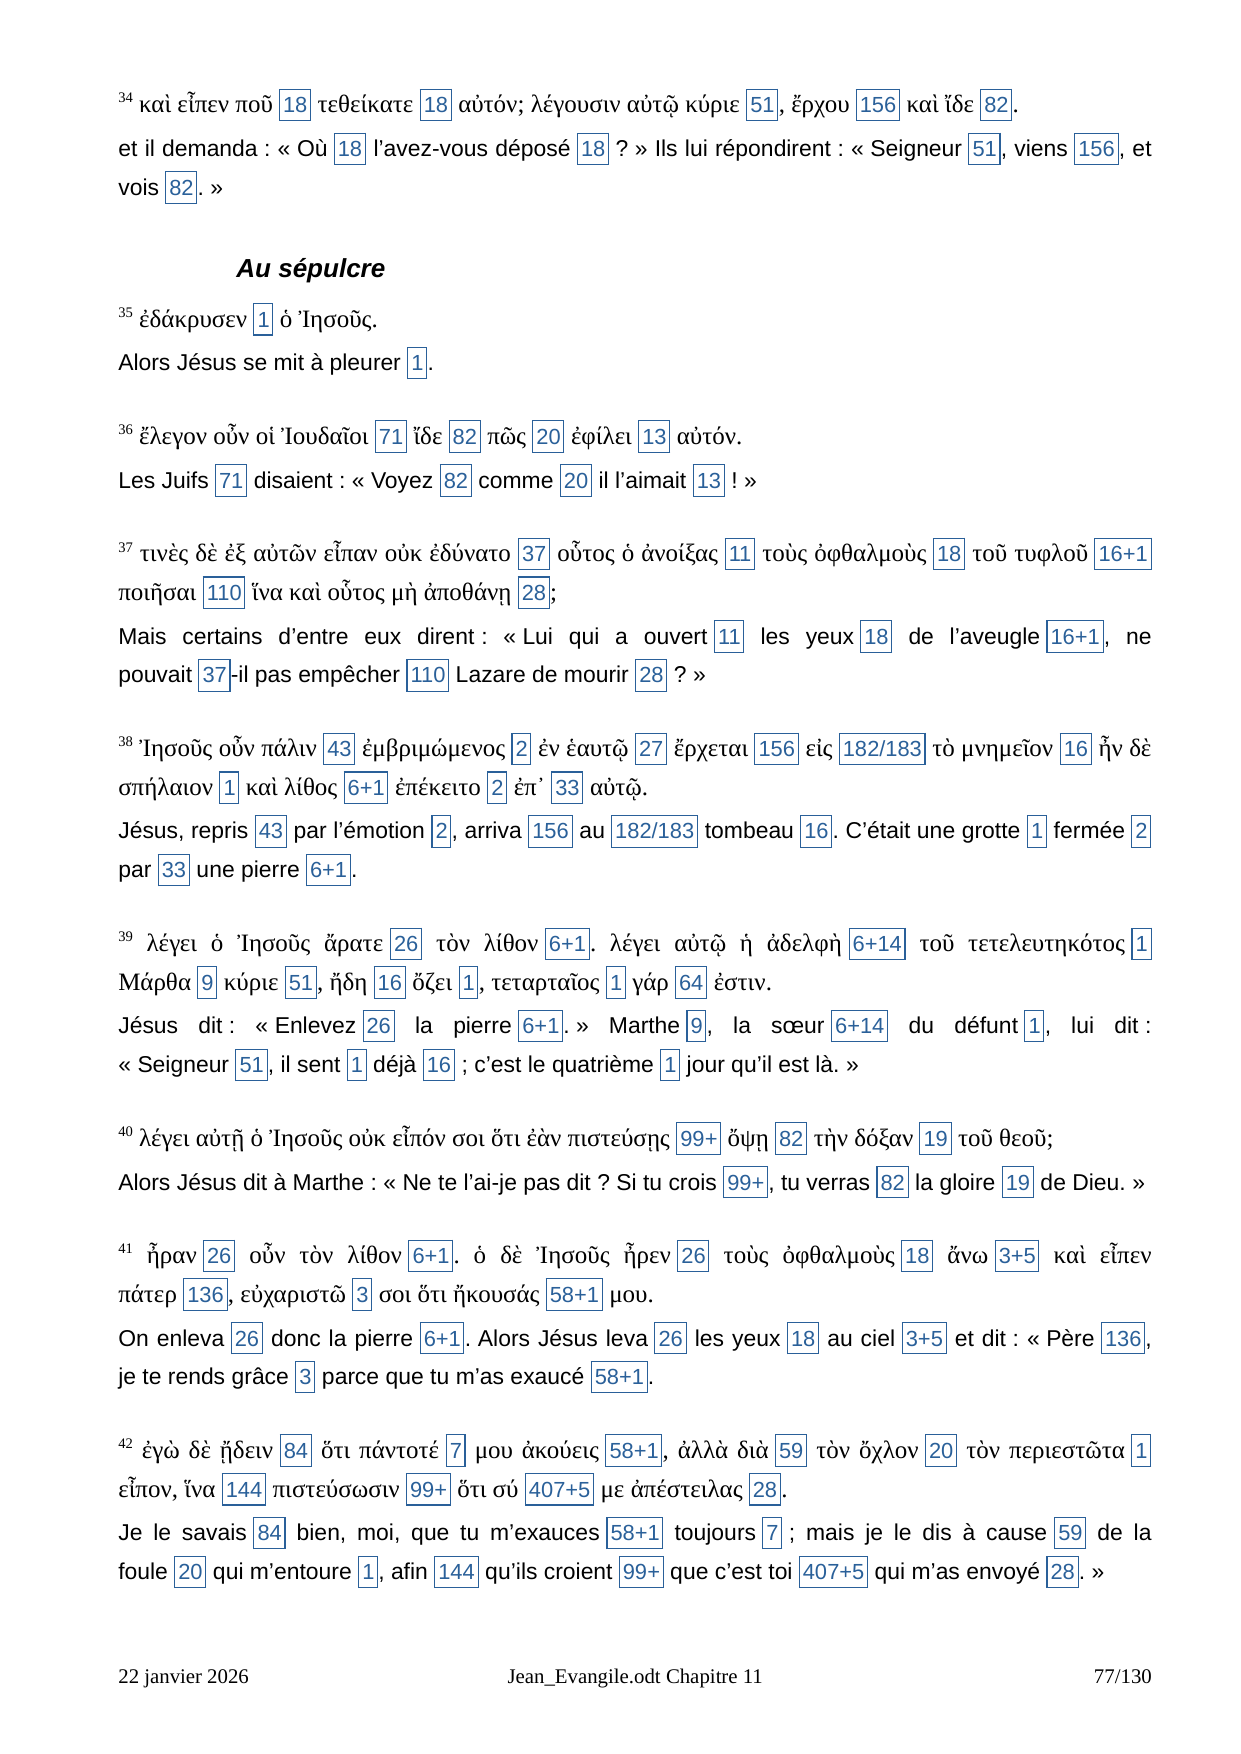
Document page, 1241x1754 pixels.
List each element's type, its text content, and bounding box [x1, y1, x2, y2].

text 1 [254, 304, 272, 334]
text ἴδε [407, 420, 449, 453]
text 99+ [677, 1123, 720, 1154]
text ὄψῃ [721, 1122, 775, 1155]
text ! » [725, 464, 1152, 497]
text , tu verras [768, 1166, 876, 1198]
text de Dieu. » [1034, 1166, 1152, 1198]
text 82 [878, 1167, 908, 1197]
text 1 [408, 348, 426, 378]
text 82 [776, 1123, 806, 1154]
text 71 [376, 421, 406, 452]
text Mais certains d’entre eux dirent : « Lui qui a ouvert 11 les yeux 18 de l’aveugle 16+1, ne pouvait 37-il pas empêcher 110 Lazare de mourir 28 ? » [118, 620, 1152, 692]
text 20 [533, 421, 563, 452]
text Les Juifs [118, 464, 215, 497]
text comme [472, 464, 560, 497]
text τὴν δόξαν [807, 1122, 919, 1155]
text il l’aimait [592, 464, 693, 497]
text et il demanda : « Où 18 l’avez-vous déposé 18 ? » Ils lui répondirent : « Seigneur 51, viens 156, et vois 82. » [118, 132, 1152, 204]
text πῶς [481, 420, 532, 453]
text 20 [561, 465, 591, 496]
text 82 [441, 465, 471, 496]
text Alors Jésus dit à Marthe : « Ne te l’ai-je pas dit ? Si tu crois [118, 1166, 723, 1198]
text 36 ἔλεγον οὖν οἱ Ἰουδαῖοι [118, 420, 375, 453]
text 40 λέγει αὐτῇ ὁ Ἰησοῦς οὐκ εἶπόν σοι ὅτι ἐὰν πιστεύσῃς [118, 1122, 676, 1155]
text αὐτόν; λέγουσιν αὐτῷ κύριε 51 [452, 88, 777, 121]
text τεθείκατε 18 [311, 88, 451, 121]
text . [427, 347, 1152, 379]
text la gloire [909, 1166, 1002, 1198]
text 39 λέγει ὁ Ἰησοῦς ἄρατε 26 τὸν λίθον 6+1. λέγει αὐτῷ ἡ ἀδελφὴ 6+14 τοῦ τετελευτηκότος 1 Μάρθα 9 κύριε 51, ἤδη 16 ὄζει 1, τεταρταῖος 1 γάρ 64 ἐστιν. [118, 927, 1152, 999]
text Jésus dit : « Enlevez 26 la pierre 6+1. » Marthe 9, la sœur 6+14 du défunt 1, lui dit : « Seigneur 51, il sent 1 déjà 16 ; c’est le quatrième 1 jour qu’il est là. » [118, 1010, 1152, 1081]
text Je le savais 84 bien, moi, que tu m’exauces 58+1 toujours 7 ; mais je le dis à cause 59 de la foule 20 qui m’entoure 1, afin 144 qu’ils croient 99+ que c’est toi 407+5 qui m’as envoyé 28. » [118, 1517, 1152, 1588]
text τοῦ θεοῦ; [952, 1122, 1152, 1155]
text 37 τινὲς δὲ ἐξ αὐτῶν εἶπαν οὐκ ἐδύνατο 37 οὗτος ὁ ἀνοίξας 11 τοὺς ὀφθαλμοὺς 18 τοῦ τυφλοῦ 16+1 ποιῆσαι 110 ἵνα καὶ οὗτος μὴ ἀποθάνῃ 28; [118, 538, 1152, 609]
text 42 ἐγὼ δὲ ᾔδειν 84 ὅτι πάντοτέ 7 μου ἀκούεις 58+1, ἀλλὰ διὰ 59 τὸν ὄχλον 20 τὸν περιεστῶτα 1 εἶπον, ἵνα 144 πιστεύσωσιν 99+ ὅτι σύ 407+5 με ἀπέστειλας 28. [118, 1434, 1152, 1506]
text . [1012, 88, 1152, 121]
text ὁ Ἰησοῦς. [273, 303, 1152, 336]
text Jésus, repris 43 par l’émotion 2, arriva 156 au 182/183 tombeau 16. C’était une grotte 1 fermée 2 par 33 une pierre 6+1. [118, 815, 1152, 886]
text On enleva 26 donc la pierre 6+1. Alors Jésus leva 26 les yeux 18 au ciel 3+5 et dit : « Père 136, je te rends grâce 3 parce que tu m’as exaucé 58+1. [118, 1322, 1152, 1393]
subtitle Au sépulcre [236, 254, 1152, 283]
text 13 [639, 421, 669, 452]
text disaient : « Voyez [247, 464, 440, 497]
text αὐτόν. [670, 420, 1152, 453]
text Alors Jésus se mit à pleurer [118, 347, 407, 379]
text , ἔρχου 156 [778, 88, 899, 121]
text ἐφίλει [564, 420, 638, 453]
text 13 [694, 465, 724, 496]
text 82 [450, 421, 480, 452]
text 41 ἦραν 26 οὖν τὸν λίθον 6+1. ὁ δὲ Ἰησοῦς ἦρεν 26 τοὺς ὀφθαλμοὺς 18 ἄνω 3+5 καὶ εἶπεν πάτερ 136, εὐχαριστῶ 3 σοι ὅτι ἤκουσάς 58+1 μου. [118, 1239, 1152, 1311]
text καὶ ἴδε 82 [900, 88, 1011, 121]
text 19 [1003, 1167, 1033, 1197]
text 38 Ἰησοῦς οὖν πάλιν 43 ἐμβριμώμενος 2 ἐν ἑαυτῷ 27 ἔρχεται 156 εἰς 182/183 τὸ μνημεῖον 16 ἦν δὲ σπήλαιον 1 καὶ λίθος 6+1 ἐπέκειτο 2 ἐπ᾽ 33 αὐτῷ. [118, 732, 1152, 804]
text 19 [920, 1123, 951, 1154]
text 99+ [724, 1167, 767, 1197]
text 35 ἐδάκρυσεν [118, 303, 253, 336]
text 71 [216, 465, 246, 496]
text 34 καὶ εἶπεν ποῦ 18 [118, 88, 310, 121]
